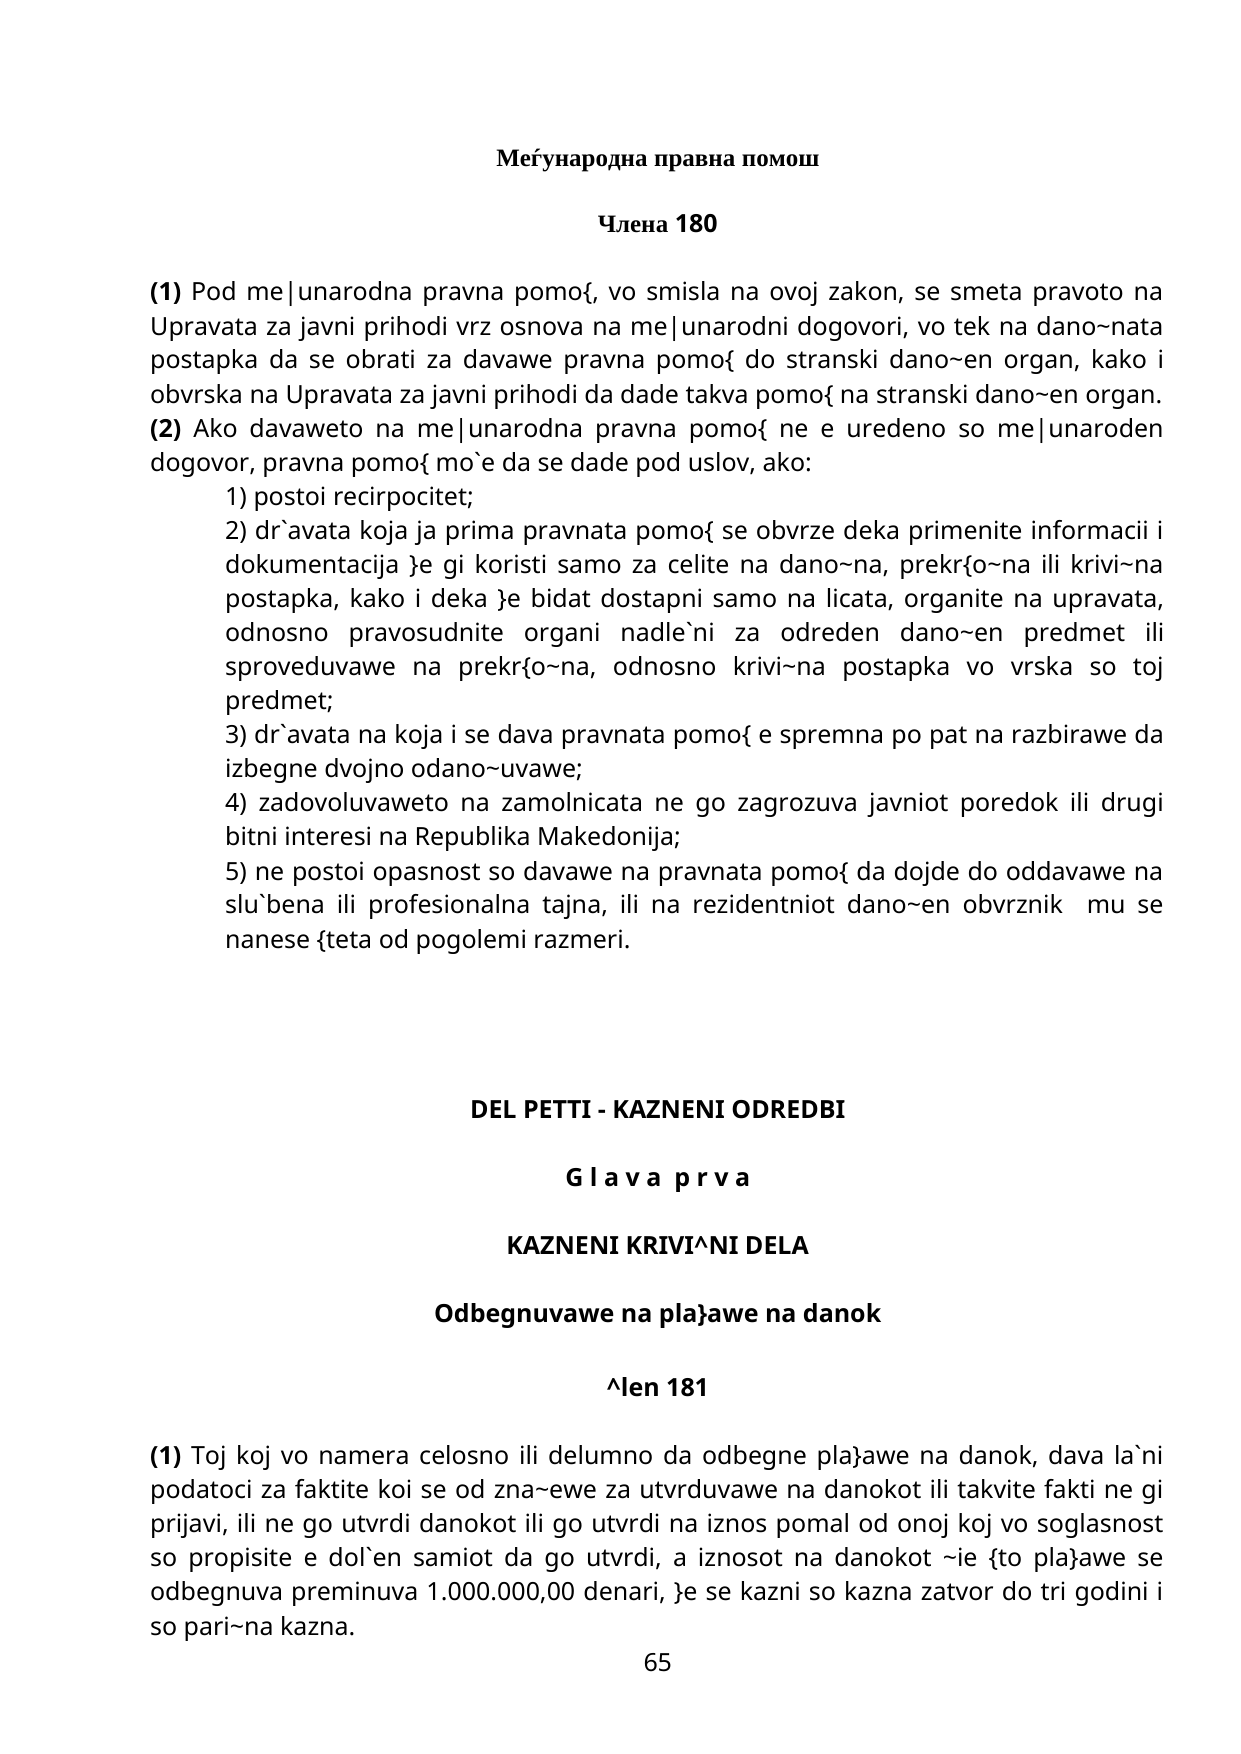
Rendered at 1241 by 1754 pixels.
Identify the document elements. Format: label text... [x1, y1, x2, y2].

text (1) Toj koj vo namera celosno ili delumno da odbegne pla}awe na danok, dava la`ni podatoci za faktite koi se od zna~ewe za utvrduvawe na danokot ili takvite fakti ne gi prijavi, ili ne go utvrdi danokot ili go utvrdi na iznos pomal od onoj koj vo soglasnost so propisite e dol`en samiot da go utvrdi, a iznosot na danokot ~ie {to pla}awe se odbegnuva preminuva 1.000.000,00 denari, }e se kazni so kazna zatvor do tri godini i so pari~na kazna. [150, 1438, 1165, 1642]
text 1) postoi recirpocitet; [225, 478, 1165, 512]
text 2) dr`avata koja ja prima pravnata pomo{ se obvrze deka primenite informacii i dokumentacija }e gi koristi samo za celite na dano~na, prekr{o~na ili krivi~na postapka, kako i deka }e bidat dostapni samo na licata, organite na upravata, odnosno pravosudnite organi nadle`ni za odreden dano~en predmet ili sproveduvawe na prekr{o~na, odnosno krivi~na postapka vo vrska so toj predmet; [225, 512, 1165, 717]
text G l a v a p r v a [150, 1160, 1165, 1194]
text KAZNENI KRIVI^NI DELA [150, 1228, 1165, 1262]
text 3) dr`avata na koja i se dava pravnata pomo{ e spremna po pat na razbirawe da izbegne dvojno odano~uvawe; [225, 717, 1165, 785]
text 4) zadovoluvaweto na zamolnicata ne go zagrozuva javniot poredok ili drugi bitni interesi na Republika Makedonija; [225, 785, 1165, 853]
text Меѓународна правна помош [150, 143, 1165, 172]
text Odbegnuvawe na pla}awe na danok [150, 1296, 1165, 1330]
text ^len 181 [150, 1370, 1165, 1404]
text (1) Pod me|unarodna pravna pomo{, vo smisla na ovoj zakon, se smeta pravoto na Upravata za javni prihodi vrz osnova na me|unarodni dogovori, vo tek na dano~nata postapka da se obrati za davawe pravna pomo{ do stranski dano~en organ, kako i obvrska na Upravata za javni prihodi da dade takva pomo{ na stranski dano~en organ. [150, 274, 1165, 410]
text DEL PETTI - KAZNENI ODREDBI [150, 1092, 1165, 1126]
text Члена 180 [150, 206, 1165, 240]
text 5) ne postoi opasnost so davawe na pravnata pomo{ da dojde do oddavawe na slu`bena ili profesionalna tajna, ili na rezidentniot dano~en obvrznik mu se nanese {teta od pogolemi razmeri. [225, 853, 1165, 955]
text (2) Ako davaweto na me|unarodna pravna pomo{ ne e uredeno so me|unaroden dogovor, pravna pomo{ mo`e da se dade pod uslov, ako: [150, 410, 1165, 478]
